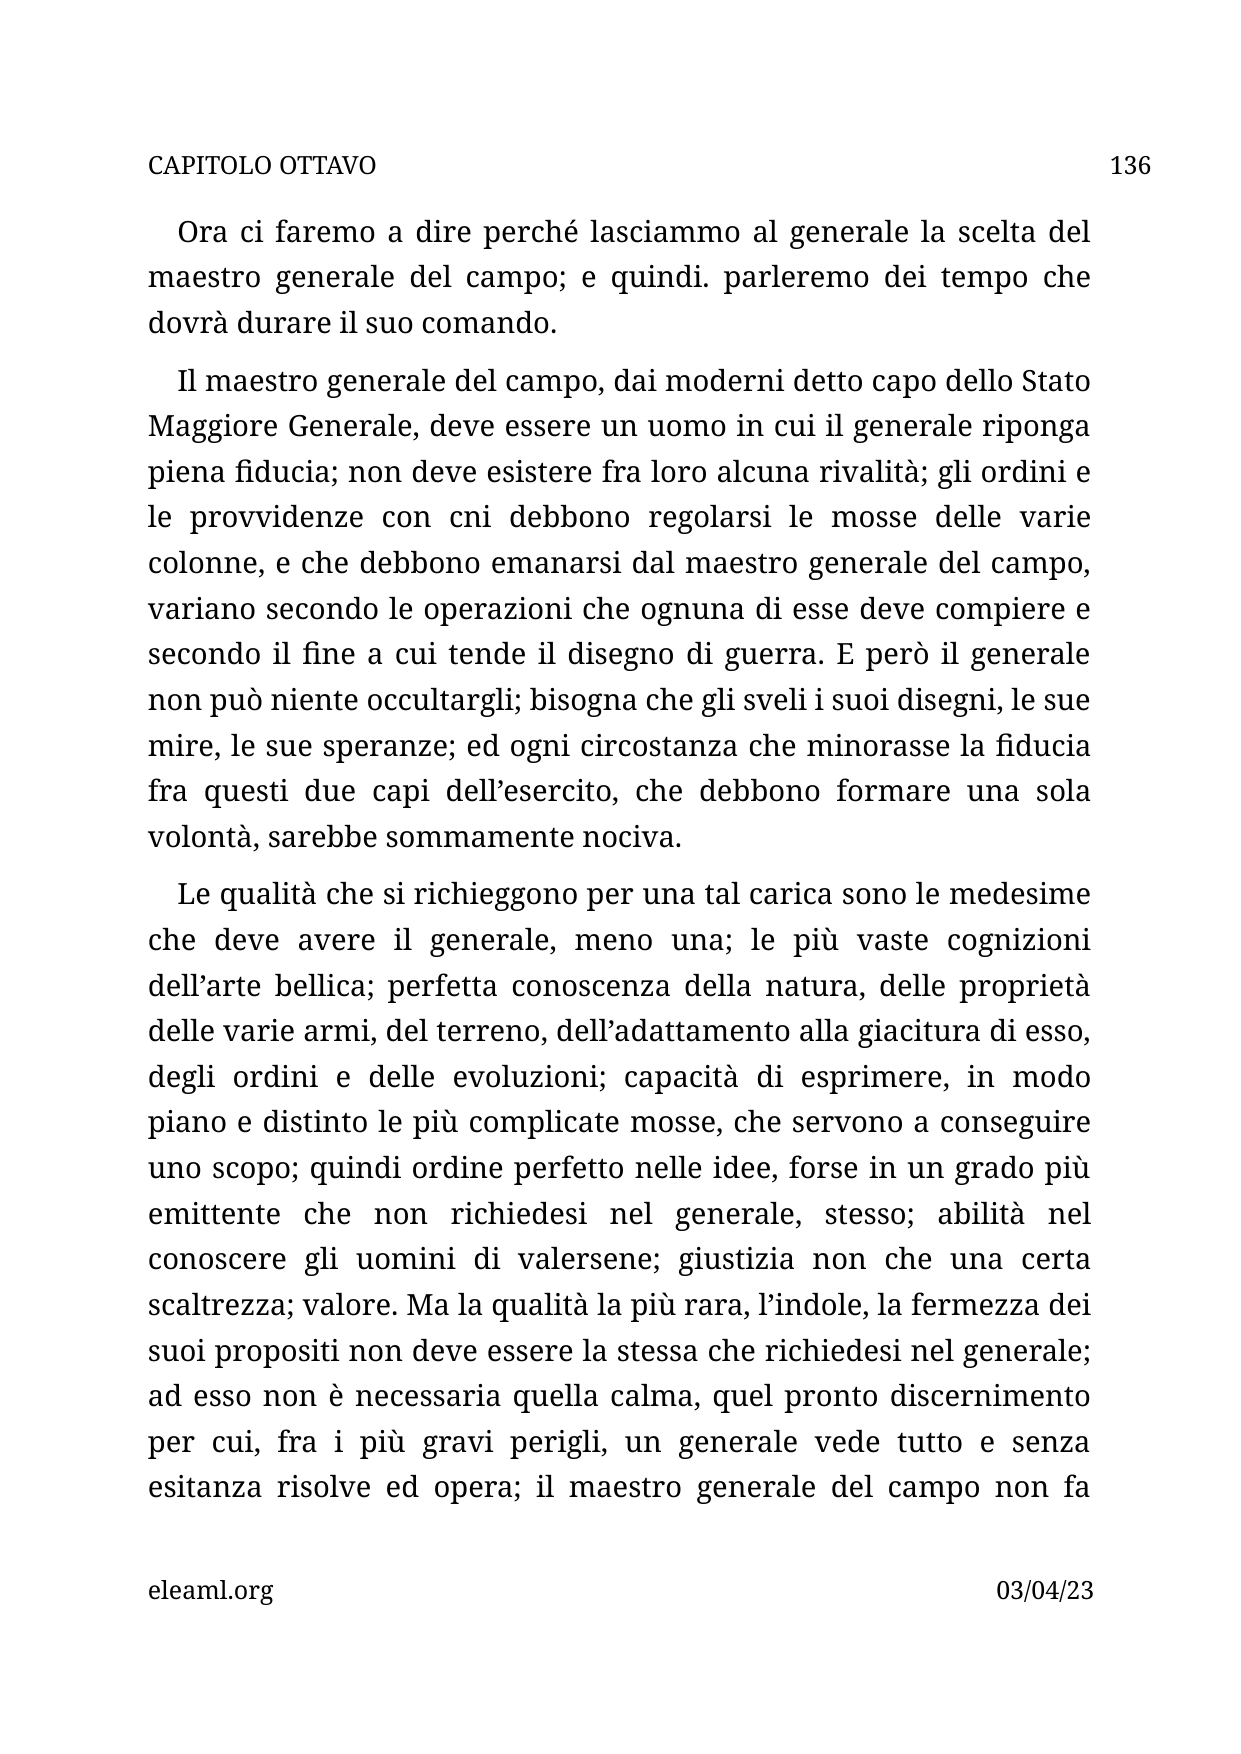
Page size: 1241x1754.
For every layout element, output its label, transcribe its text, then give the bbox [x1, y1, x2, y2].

text Ora ci faremo a dire perché lasciammo al generale la scelta del maestro generale del campo; e quindi. parleremo dei tempo che dovrà durare il suo comando. [148, 211, 1093, 342]
text Il maestro generale del campo, dai moderni detto capo dello Stato Maggiore Generale, deve essere un uomo in cui il generale riponga piena fiducia; non deve esistere fra loro alcuna rivalità; gli ordini e le provvidenze con cni debbono regolarsi le mosse delle varie colonne, e che debbono emanarsi dal maestro generale del campo, variano secondo le operazioni che ognuna di esse deve compiere e secondo il fine a cui tende il disegno di guerra. E però il generale non può niente occultargli; bisogna che gli sveli i suoi disegni, le sue mire, le sue speranze; ed ogni circostanza che minorasse la fiducia fra questi due capi dell’esercito, che debbono formare una sola volontà, sarebbe sommamente nociva. [148, 360, 1093, 856]
text Le qualità che si richieggono per una tal carica sono le medesime che deve avere il generale, meno una; le più vaste cognizioni dell’arte bellica; perfetta conoscenza della natura, delle proprietà delle varie armi, del terreno, dell’adattamento alla giacitura di esso, degli ordini e delle evoluzioni; capacità di esprimere, in modo piano e distinto le più complicate mosse, che servono a conseguire uno scopo; quindi ordine perfetto nelle idee, forse in un grado più emittente che non richiedesi nel generale, stesso; abilità nel conoscere gli uomini di valersene; giustizia non che una certa scaltrezza; valore. Ma la qualità la più rara, l’indole, la fermezza dei suoi propositi non deve essere la stessa che richiedesi nel generale; ad esso non è necessaria quella calma, quel pronto discernimento per cui, fra i più gravi perigli, un generale vede tutto e senza esitanza risolve ed opera; il maestro generale del campo non fa [148, 874, 1093, 1506]
